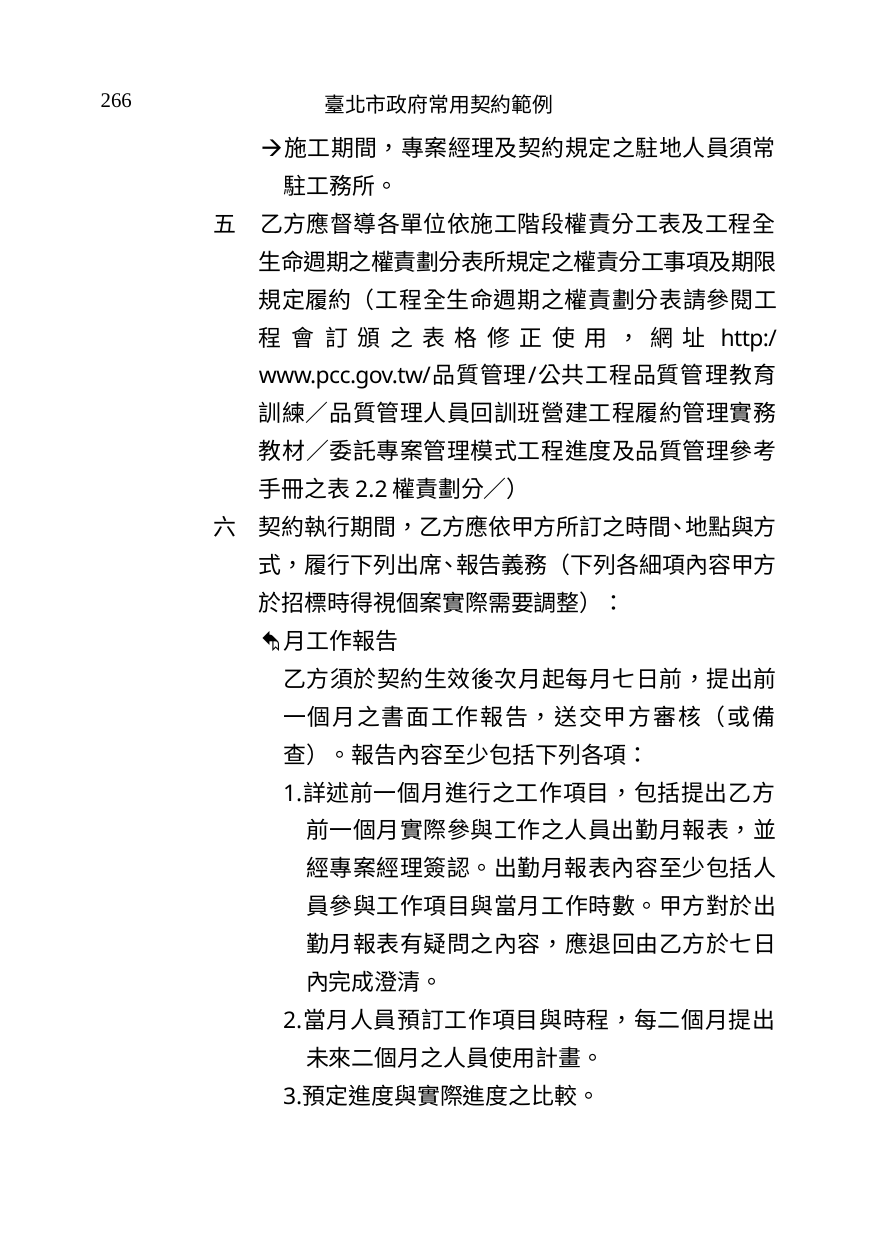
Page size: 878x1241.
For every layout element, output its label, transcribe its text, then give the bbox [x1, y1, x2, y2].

text 乙方須於契約生效後次月起每月七日前，提出前一個月之書面工作報告，送交甲方審核（或備查）。報告內容至少包括下列各項： [283, 658, 777, 772]
text 六 契約執行期間，乙方應依甲方所訂之時間、地點與方式，履行下列出席、報告義務（下列各細項內容甲方於招標時得視個案實際需要調整）： [213, 507, 777, 620]
text 月工作報告 [260, 620, 777, 658]
text 五 乙方應督導各單位依施工階段權責分工表及工程全生命週期之權責劃分表所規定之權責分工事項及期限規定履約（工程全生命週期之權責劃分表請參閱工程會訂頒之表格修正使用，網址http:/www.pcc.gov.tw/品質管理/公共工程品質管理教育訓練／品質管理人員回訓班營建工程履約管理實務教材／委託專案管理模式工程進度及品質管理參考手冊之表2.2權責劃分／） [213, 203, 777, 507]
text 施工期間，專案經理及契約規定之駐地人員須常駐工務所。 [260, 127, 777, 203]
text 2.當月人員預訂工作項目與時程，每二個月提出未來二個月之人員使用計畫。 [283, 999, 777, 1075]
text 1.詳述前一個月進行之工作項目，包括提出乙方前一個月實際參與工作之人員出勤月報表，並經專案經理簽認。出勤月報表內容至少包括人員參與工作項目與當月工作時數。甲方對於出勤月報表有疑問之內容，應退回由乙方於七日內完成澄清。 [283, 772, 777, 999]
text 3.預定進度與實際進度之比較。 [283, 1075, 777, 1113]
